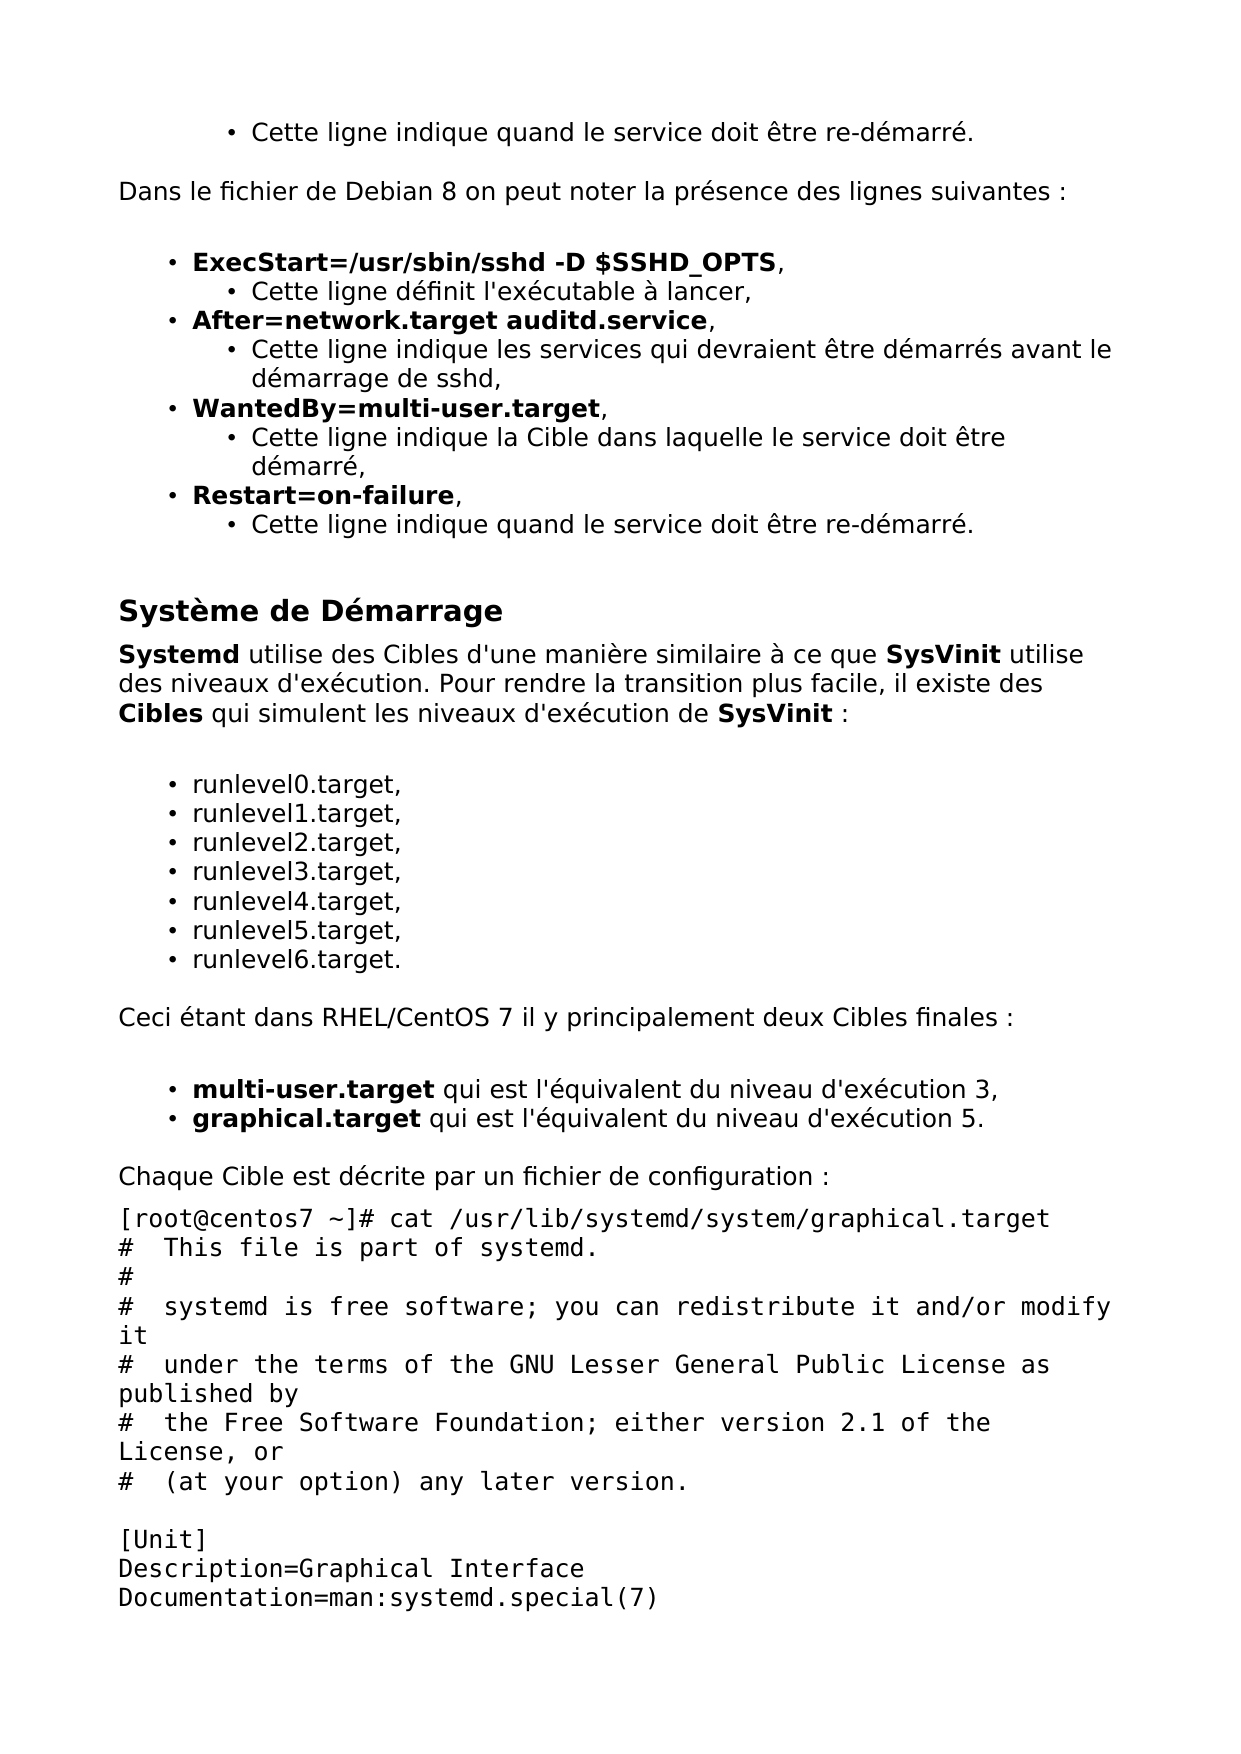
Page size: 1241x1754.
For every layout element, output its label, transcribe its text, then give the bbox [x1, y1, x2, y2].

list Cette ligne définit l'exécutable à lancer, [236, 277, 1122, 306]
list Cette ligne indique la Cible dans laquelle le service doit être démarré, [236, 423, 1122, 481]
list Cette ligne indique quand le service doit être re-démarré. [236, 118, 1122, 147]
list Cette ligne indique quand le service doit être re-démarré. [236, 510, 1122, 539]
subtitle Système de Démarrage [118, 594, 1122, 628]
list runlevel2.target, [177, 828, 1122, 857]
list runlevel1.target, [177, 799, 1122, 828]
list After=network.target auditd.service, [177, 306, 1122, 335]
list graphical.target qui est l'équivalent du niveau d'exécution 5. [177, 1104, 1122, 1133]
text Systemd utilise des Cibles d'une manière similaire à ce que SysVinit utilise des niveaux d'exécution. Pour rendre la transition plus facile, il existe des Cibles qui simulent les niveaux d'exécution de SysVinit : [118, 641, 1122, 728]
list runlevel5.target, [177, 916, 1122, 945]
text Dans le fichier de Debian 8 on peut noter la présence des lignes suivantes : [118, 177, 1122, 206]
list WantedBy=multi-user.target, [177, 394, 1122, 423]
list runlevel4.target, [177, 887, 1122, 916]
list runlevel0.target, [177, 770, 1122, 799]
text [root@centos7 ~]# cat /usr/lib/systemd/system/graphical.target # This file is part of systemd. # # systemd is free software; you can redistribute it and/or modify it # under the terms of the GNU Lesser General Public License as published by # the Free Software Foundation; either version 2.1 of the License, or # (at your option) any later version. [Unit] Description=Graphical Interface Documentation=man:systemd.special(7) [118, 1204, 1122, 1613]
list runlevel3.target, [177, 857, 1122, 887]
text Ceci étant dans RHEL/CentOS 7 il y principalement deux Cibles finales : [118, 1004, 1122, 1033]
list runlevel6.target. [177, 945, 1122, 974]
list Restart=on-failure, [177, 481, 1122, 510]
list Cette ligne indique les services qui devraient être démarrés avant le démarrage de sshd, [236, 335, 1122, 394]
list multi-user.target qui est l'équivalent du niveau d'exécution 3, [177, 1075, 1122, 1104]
text Chaque Cible est décrite par un fichier de configuration : [118, 1163, 1122, 1192]
list ExecStart=/usr/sbin/sshd -D $SSHD_OPTS, [177, 248, 1122, 277]
